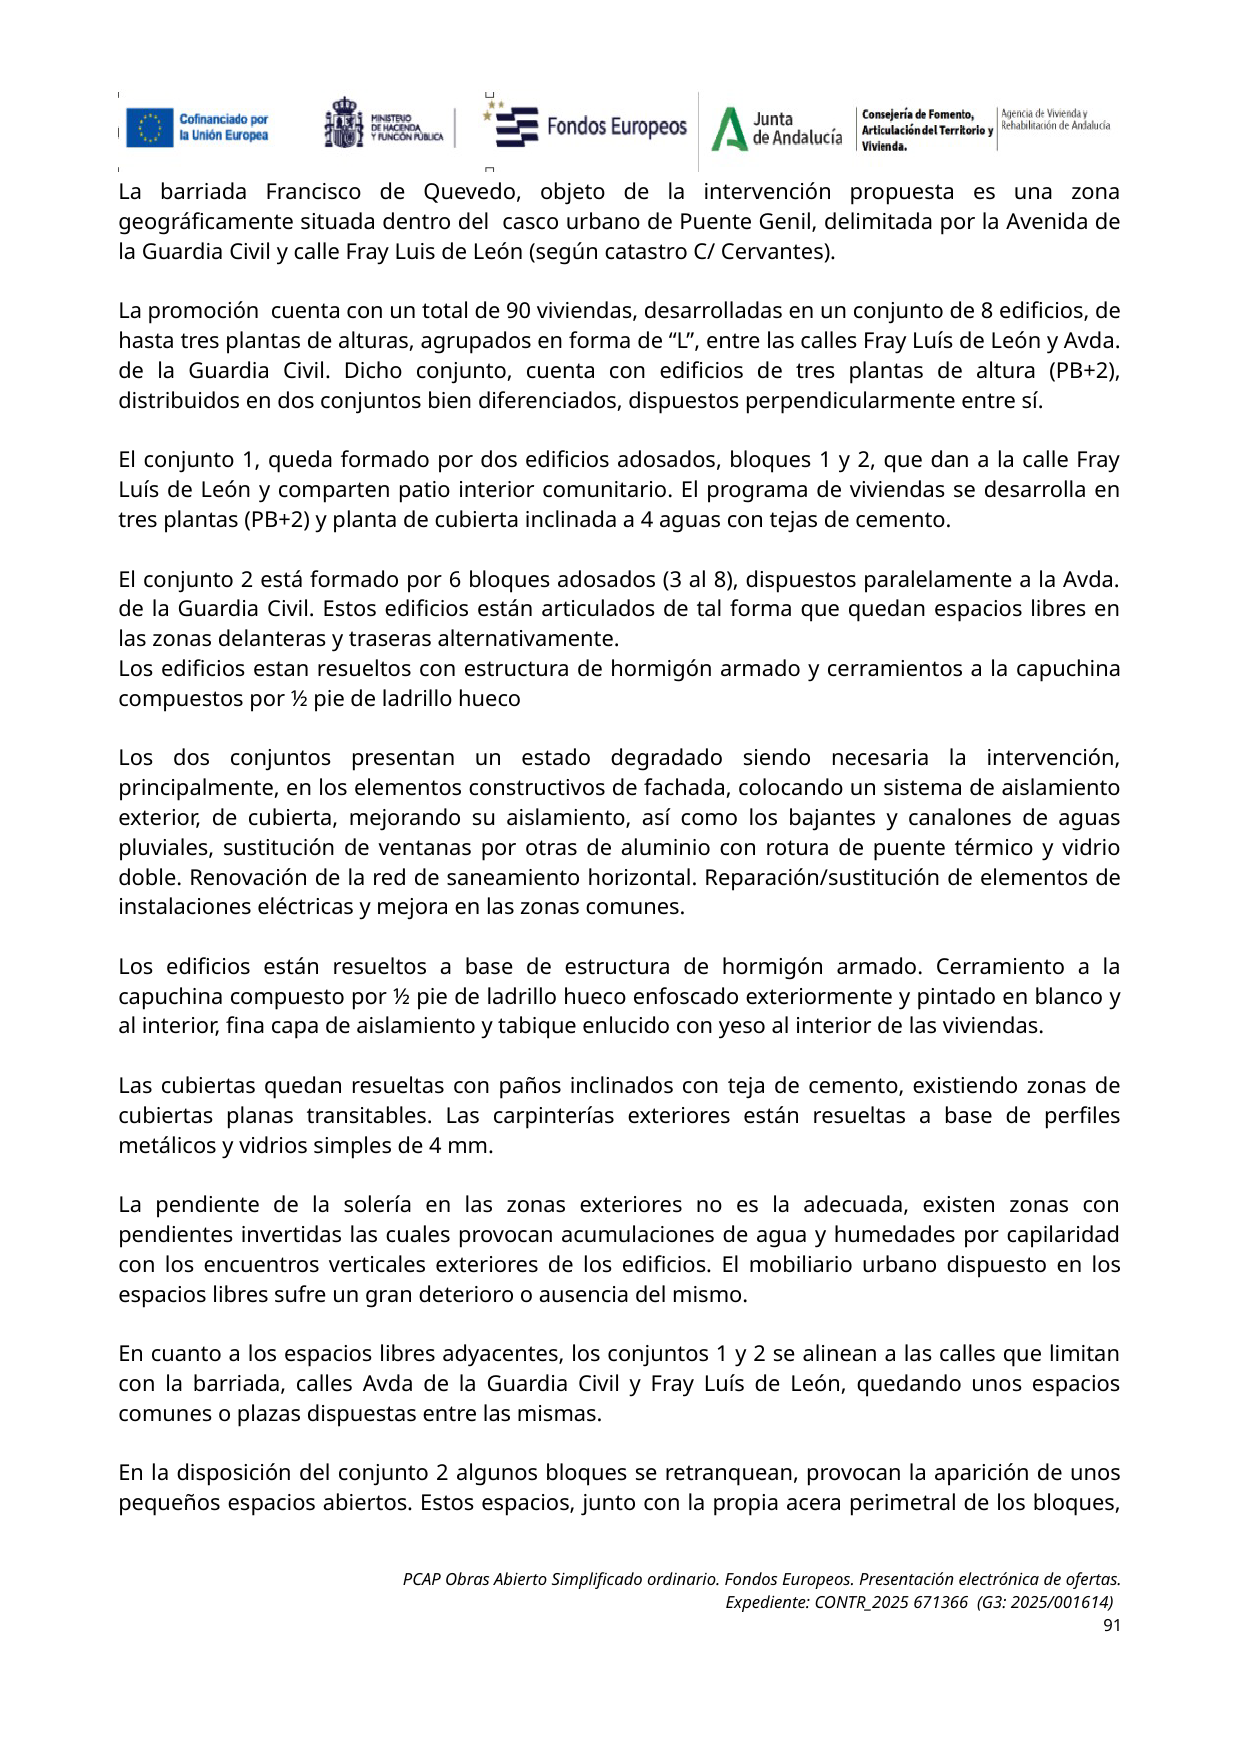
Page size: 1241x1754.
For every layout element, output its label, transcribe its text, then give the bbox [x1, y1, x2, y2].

text El conjunto 2 está formado por 6 bloques adosados (3 al 8), dispuestos paralelamente a la Avda. de la Guardia Civil. Estos edificios están articulados de tal forma que quedan espacios libres en las zonas delanteras y traseras alternativamente. [118, 564, 1122, 653]
text Los edificios estan resueltos con estructura de hormigón armado y cerramientos a la capuchina compuestos por ½ pie de ladrillo hueco [118, 653, 1122, 713]
text Los dos conjuntos presentan un estado degradado siendo necesaria la intervención, principalmente, en los elementos constructivos de fachada, colocando un sistema de aislamiento exterior, de cubierta, mejorando su aislamiento, así como los bajantes y canalones de aguas pluviales, sustitución de ventanas por otras de aluminio con rotura de puente térmico y vidrio doble. Renovación de la red de saneamiento horizontal. Reparación/sustitución de elementos de instalaciones eléctricas y mejora en las zonas comunes. [118, 742, 1122, 921]
text Los edificios están resueltos a base de estructura de hormigón armado. Cerramiento a la capuchina compuesto por ½ pie de ladrillo hueco enfoscado exteriormente y pintado en blanco y al interior, fina capa de aislamiento y tabique enlucido con yeso al interior de las viviendas. [118, 951, 1122, 1040]
text La barriada Francisco de Quevedo, objeto de la intervención propuesta es una zona geográficamente situada dentro del casco urbano de Puente Genil, delimitada por la Avenida de la Guardia Civil y calle Fray Luis de León (según catastro C/ Cervantes). [118, 176, 1122, 266]
text El conjunto 1, queda formado por dos edificios adosados, bloques 1 y 2, que dan a la calle Fray Luís de León y comparten patio interior comunitario. El programa de viviendas se desarrolla en tres plantas (PB+2) y planta de cubierta inclinada a 4 aguas con tejas de cemento. [118, 444, 1122, 534]
text En la disposición del conjunto 2 algunos bloques se retranquean, provocan la aparición de unos pequeños espacios abiertos. Estos espacios, junto con la propia acera perimetral de los bloques, [118, 1457, 1122, 1517]
text La promoción cuenta con un total de 90 viviendas, desarrolladas en un conjunto de 8 edificios, de hasta tres plantas de alturas, agrupados en forma de “L”, entre las calles Fray Luís de León y Avda. de la Guardia Civil. Dicho conjunto, cuenta con edificios de tres plantas de altura (PB+2), distribuidos en dos conjuntos bien diferenciados, dispuestos perpendicularmente entre sí. [118, 296, 1122, 415]
text Las cubiertas quedan resueltas con paños inclinados con teja de cemento, existiendo zonas de cubiertas planas transitables. Las carpinterías exteriores están resueltas a base de perfiles metálicos y vidrios simples de 4 mm. [118, 1070, 1122, 1159]
text En cuanto a los espacios libres adyacentes, los conjuntos 1 y 2 se alinean a las calles que limitan con la barriada, calles Avda de la Guardia Civil y Fray Luís de León, quedando unos espacios comunes o plazas dispuestas entre las mismas. [118, 1338, 1122, 1428]
text La pendiente de la solería en las zonas exteriores no es la adecuada, existen zonas con pendientes invertidas las cuales provocan acumulaciones de agua y humedades por capilaridad con los encuentros verticales exteriores de los edificios. El mobiliario urbano dispuesto en los espacios libres sufre un gran deterioro o ausencia del mismo. [118, 1189, 1122, 1308]
picture [118, 89, 1123, 172]
